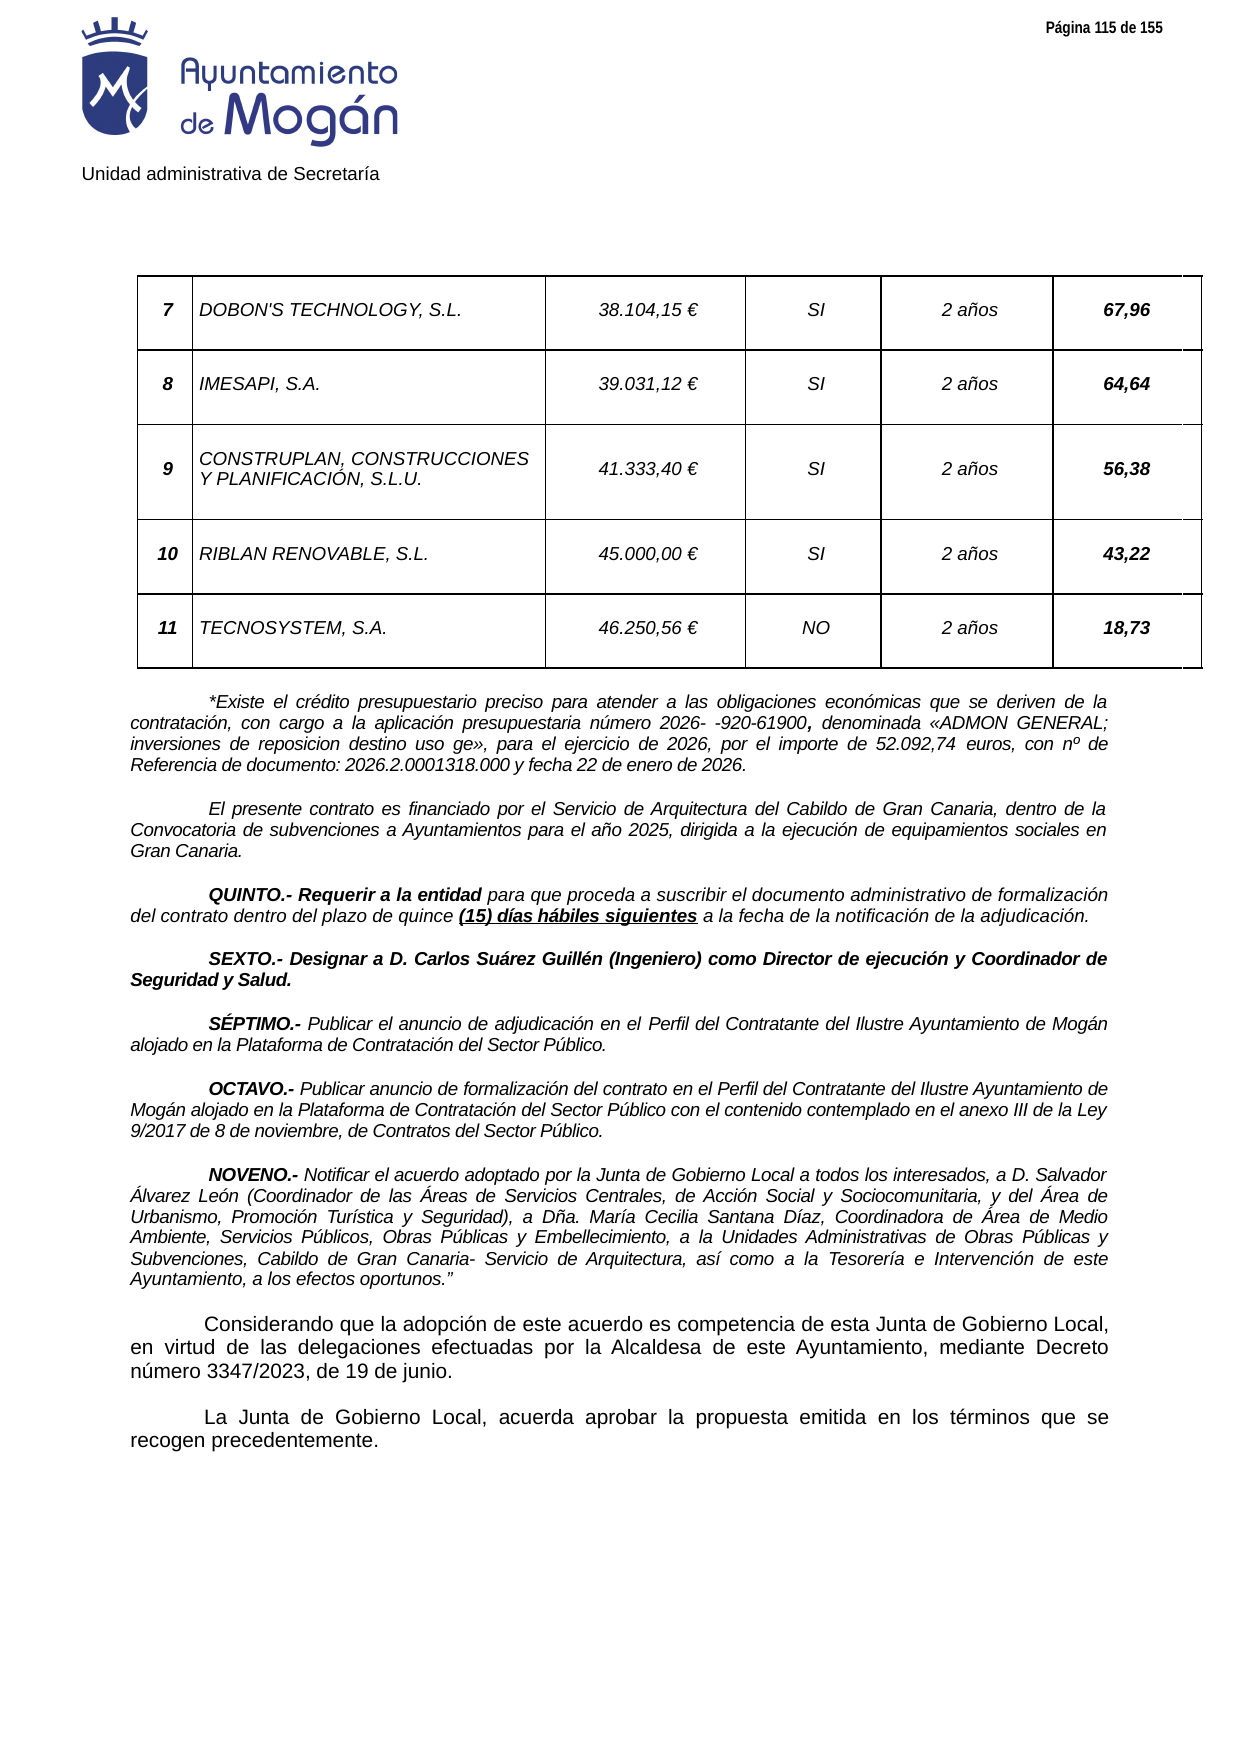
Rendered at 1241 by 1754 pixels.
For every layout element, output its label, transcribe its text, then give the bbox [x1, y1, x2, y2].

table_cell 2 años [882, 277, 1052, 349]
text La Junta de Gobierno Local, acuerda aprobar la propuesta emitida en los términos que se recogen precedentemente. [130, 1405, 1110, 1452]
table_cell SI [746, 425, 880, 519]
table_cell SI [746, 277, 880, 349]
table_cell 39.031,12 € [546, 351, 745, 423]
table_cell DOBON'S TECHNOLOGY, S.L. [193, 277, 545, 349]
table_cell 45.000,00 € [546, 520, 745, 593]
text OCTAVO.- Publicar anuncio de formalización del contrato en el Perfil del Contratante del Ilustre Ayuntamiento de Mogán alojado en la Plataforma de Contratación del Sector Público con el contenido contemplado en el anexo III de la Ley 9/2017 de 8 de noviembre, de Contratos del Sector Público. [130, 1078, 1110, 1141]
text QUINTO.- Requerir a la entidad para que proceda a suscribir el documento administrativo de formalización del contrato dentro del plazo de quince (15) días hábiles siguientes a la fecha de la notificación de la adjudicación. [130, 884, 1110, 926]
table_cell 18,73 [1054, 595, 1182, 667]
table_cell 8 [138, 351, 192, 423]
table_cell SI [746, 351, 880, 423]
table_cell 56,38 [1054, 425, 1182, 519]
table_cell IMESAPI, S.A. [193, 351, 545, 423]
table_cell [1183, 520, 1201, 593]
table_cell 2 años [882, 351, 1052, 423]
table_cell 46.250,56 € [546, 595, 745, 667]
table_cell 67,96 [1054, 277, 1182, 349]
table_cell 10 [138, 520, 192, 593]
picture [81, 17, 398, 153]
table_cell 64,64 [1054, 351, 1182, 423]
table_cell 7 [138, 277, 192, 349]
table_cell RIBLAN RENOVABLE, S.L. [193, 520, 545, 593]
table_cell SI [746, 520, 880, 593]
table_cell [1183, 425, 1201, 519]
table_cell 2 años [882, 425, 1052, 519]
table_cell 2 años [882, 520, 1052, 593]
table_cell 9 [138, 425, 192, 519]
table_cell 2 años [882, 595, 1052, 667]
table_cell 43,22 [1054, 520, 1182, 593]
table_cell [1183, 595, 1201, 667]
text SÉPTIMO.- Publicar el anuncio de adjudicación en el Perfil del Contratante del Ilustre Ayuntamiento de Mogán alojado en la Plataforma de Contratación del Sector Público. [130, 1014, 1110, 1056]
text SEXTO.- Designar a D. Carlos Suárez Guillén (Ingeniero) como Director de ejecución y Coordinador de Seguridad y Salud. [130, 949, 1110, 991]
table_cell 11 [138, 595, 192, 667]
text *Existe el crédito presupuestario preciso para atender a las obligaciones económicas que se deriven de la contratación, con cargo a la aplicación presupuestaria número 2026- -920-61900, denominada «ADMON GENERAL; inversiones de reposicion destino uso ge», para el ejercicio de 2026, por el importe de 52.092,74 euros, con nº de Referencia de documento: 2026.2.0001318.000 y fecha 22 de enero de 2026. [130, 692, 1110, 775]
table_cell 41.333,40 € [546, 425, 745, 519]
table_cell CONSTRUPLAN, CONSTRUCCIONES Y PLANIFICACIÓN, S.L.U. [193, 425, 545, 519]
table_cell 38.104,15 € [546, 277, 745, 349]
table_cell [1183, 351, 1201, 423]
text Considerando que la adopción de este acuerdo es competencia de esta Junta de Gobierno Local, en virtud de las delegaciones efectuadas por la Alcaldesa de este Ayuntamiento, mediante Decreto número 3347/2023, de 19 de junio. [130, 1313, 1110, 1382]
table_cell [1183, 277, 1201, 349]
table_cell TECNOSYSTEM, S.A. [193, 595, 545, 667]
table_cell NO [746, 595, 880, 667]
text NOVENO.- Notificar el acuerdo adoptado por la Junta de Gobierno Local a todos los interesados, a D. Salvador Álvarez León (Coordinador de las Áreas de Servicios Centrales, de Acción Social y Sociocomunitaria, y del Área de Urbanismo, Promoción Turística y Seguridad), a Dña. María Cecilia Santana Díaz, Coordinadora de Área de Medio Ambiente, Servicios Públicos, Obras Públicas y Embellecimiento, a la Unidades Administrativas de Obras Públicas y Subvenciones, Cabildo de Gran Canaria- Servicio de Arquitectura, así como a la Tesorería e Intervención de este Ayuntamiento, a los efectos oportunos.” [130, 1164, 1110, 1290]
text El presente contrato es financiado por el Servicio de Arquitectura del Cabildo de Gran Canaria, dentro de la Convocatoria de subvenciones a Ayuntamientos para el año 2025, dirigida a la ejecución de equipamientos sociales en Gran Canaria. [130, 798, 1110, 861]
